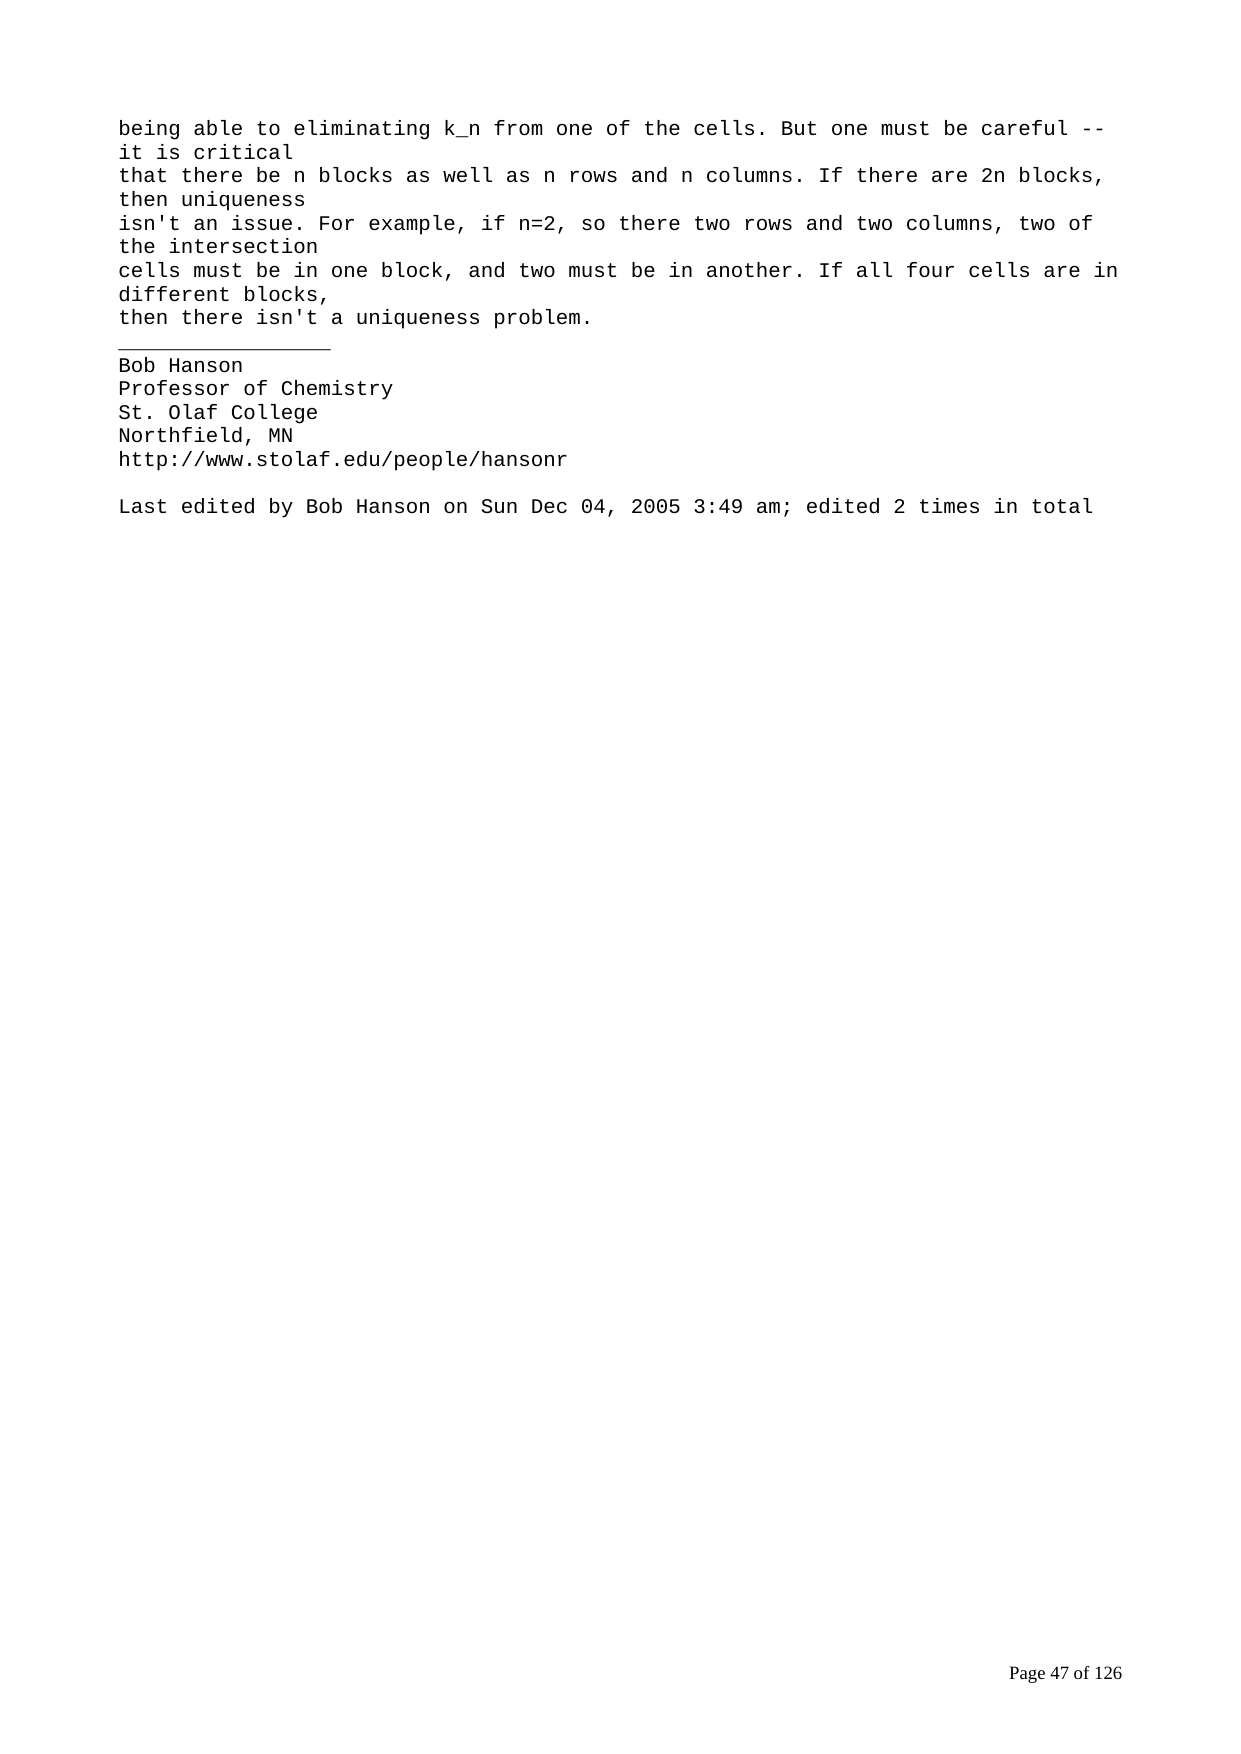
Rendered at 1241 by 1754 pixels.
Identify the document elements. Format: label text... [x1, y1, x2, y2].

text cells must be in one block, and two must be in another. If all four cells are in different blocks, [118, 260, 1122, 307]
text Bob Hanson [118, 354, 1122, 378]
text http://www.stolaf.edu/people/hansonr [118, 449, 1122, 473]
text then there isn't a uniqueness problem. [118, 307, 1122, 331]
text isn't an issue. For example, if n=2, so there two rows and two columns, two of the intersection [118, 213, 1122, 260]
text St. Olaf College [118, 402, 1122, 426]
text being able to eliminating k_n from one of the cells. But one must be careful -- it is critical [118, 118, 1122, 165]
text Professor of Chemistry [118, 378, 1122, 402]
text Last edited by Bob Hanson on Sun Dec 04, 2005 3:49 am; edited 2 times in total [118, 496, 1122, 520]
text Northfield, MN [118, 426, 1122, 449]
text that there be n blocks as well as n rows and n columns. If there are 2n blocks, then uniqueness [118, 165, 1122, 213]
text _________________ [118, 331, 1122, 354]
